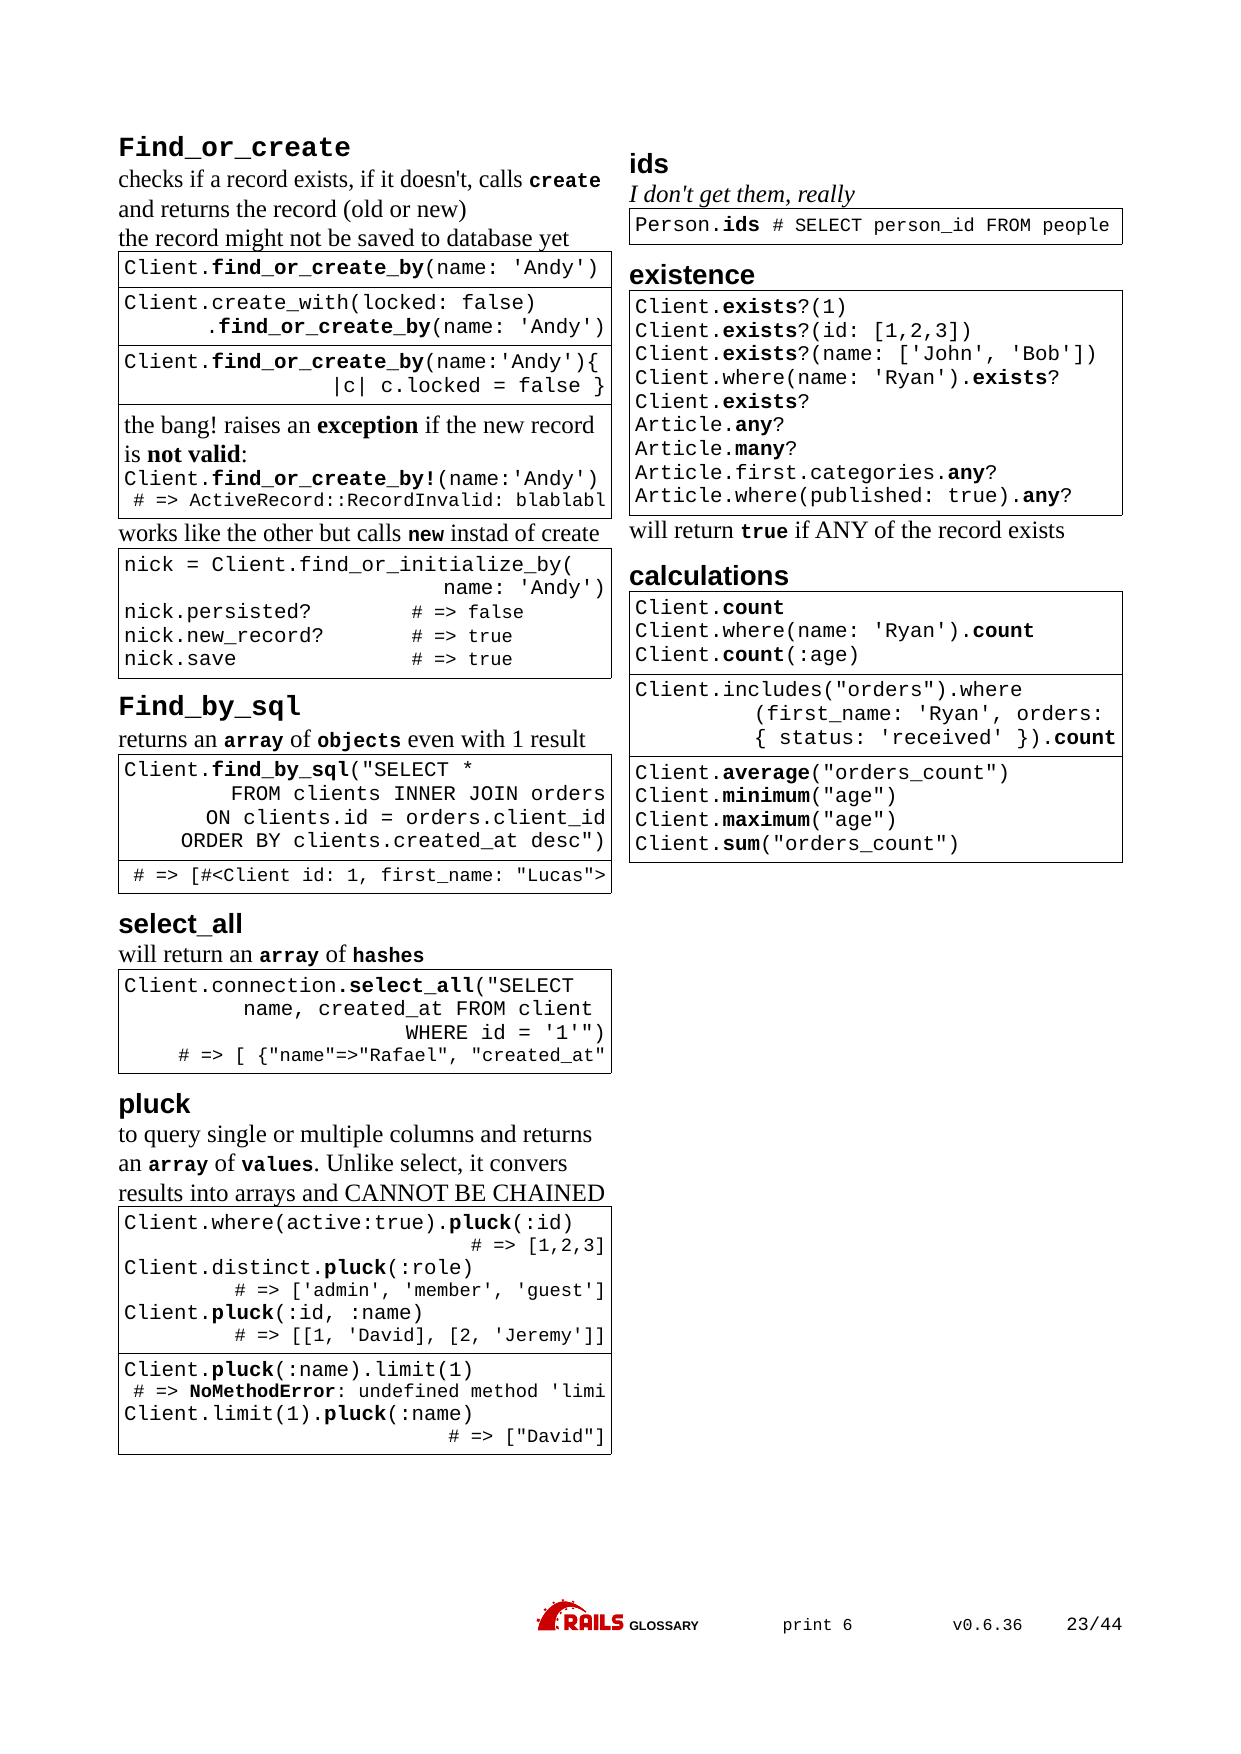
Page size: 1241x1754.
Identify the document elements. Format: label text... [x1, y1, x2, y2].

text and returns the record (old or new) [118, 194, 611, 223]
table_header Client.exists?(1) Client.exists?(id: [1,2,3]) Client.exists?(name: ['John', 'Bob']) Client.where(name: 'Ryan').exists? Client.exists? Article.any? Article.many? Article.first.categories.any? Article.where(published: true).any? [630, 291, 1122, 515]
table_header Client.where(active:true).pluck(:id) # => [1,2,3] Client.distinct.pluck(:role) # => ['admin', 'member', 'guest'] Client.pluck(:id, :name) # => [[1, 'David], [2, 'Jeremy']] [119, 1207, 611, 1353]
text the record might not be saved to database yet [118, 223, 611, 251]
subtitle pluck [118, 1087, 611, 1119]
table_cell Client.pluck(:name).limit(1) # => NoMethodError: undefined method 'limi Client.limit(1).pluck(:name) # => ["David"] [119, 1354, 611, 1454]
subtitle ids [629, 148, 1122, 179]
table_header Client.find_by_sql("SELECT * FROM clients INNER JOIN orders ON clients.id = orders.client_id ORDER BY clients.created_at desc") [119, 755, 611, 860]
table_cell Client.create_with(locked: false) .find_or_create_by(name: 'Andy') [119, 288, 611, 345]
table_cell Client.includes("orders").where (first_name: 'Ryan', orders: { status: 'received' }).count [630, 675, 1122, 756]
text will return true if ANY of the record exists [629, 516, 1122, 544]
text will return an array of hashes [118, 939, 611, 969]
table_cell Client.find_or_create_by(name:'Andy'){ |c| c.locked = false } [119, 346, 611, 404]
subtitle Find_by_sql [118, 693, 611, 724]
table_header nick = Client.find_or_initialize_by( name: 'Andy') nick.persisted? # => false nick.new_record? # => true nick.save # => true [119, 549, 611, 678]
text checks if a record exists, if it doesn't, calls create [118, 164, 611, 194]
text works like the other but calls new instad of create [118, 519, 611, 548]
text returns an array of objects even with 1 result [118, 724, 611, 753]
table_cell the bang! raises an exception if the new record is not valid: Client.find_or_create_by!(name:'Andy') # => ActiveRecord::RecordInvalid: blablabl [119, 405, 611, 518]
table_cell # => [#<Client id: 1, first_name: "Lucas"> [119, 861, 611, 892]
text to query single or multiple columns and returns an array of values. Unlike select, it convers results into arrays and CANNOT BE CHAINED [118, 1119, 611, 1206]
text I don't get them, really [629, 179, 1122, 208]
subtitle calculations [629, 559, 1122, 591]
table_header Person.ids # SELECT person_id FROM people [630, 209, 1122, 243]
subtitle select_all [118, 907, 611, 939]
subtitle Find_or_create [118, 133, 611, 164]
table_header Client.count Client.where(name: 'Ryan').count Client.count(:age) [630, 592, 1122, 673]
table_cell Client.average("orders_count") Client.minimum("age") Client.maximum("age") Client.sum("orders_count") [630, 757, 1122, 862]
subtitle existence [629, 258, 1122, 290]
table_header Client.find_or_create_by(name: 'Andy') [119, 252, 611, 287]
table_header Client.connection.select_all("SELECT name, created_at FROM client WHERE id = '1'") # => [ {"name"=>"Rafael", "created_at" [119, 970, 611, 1073]
